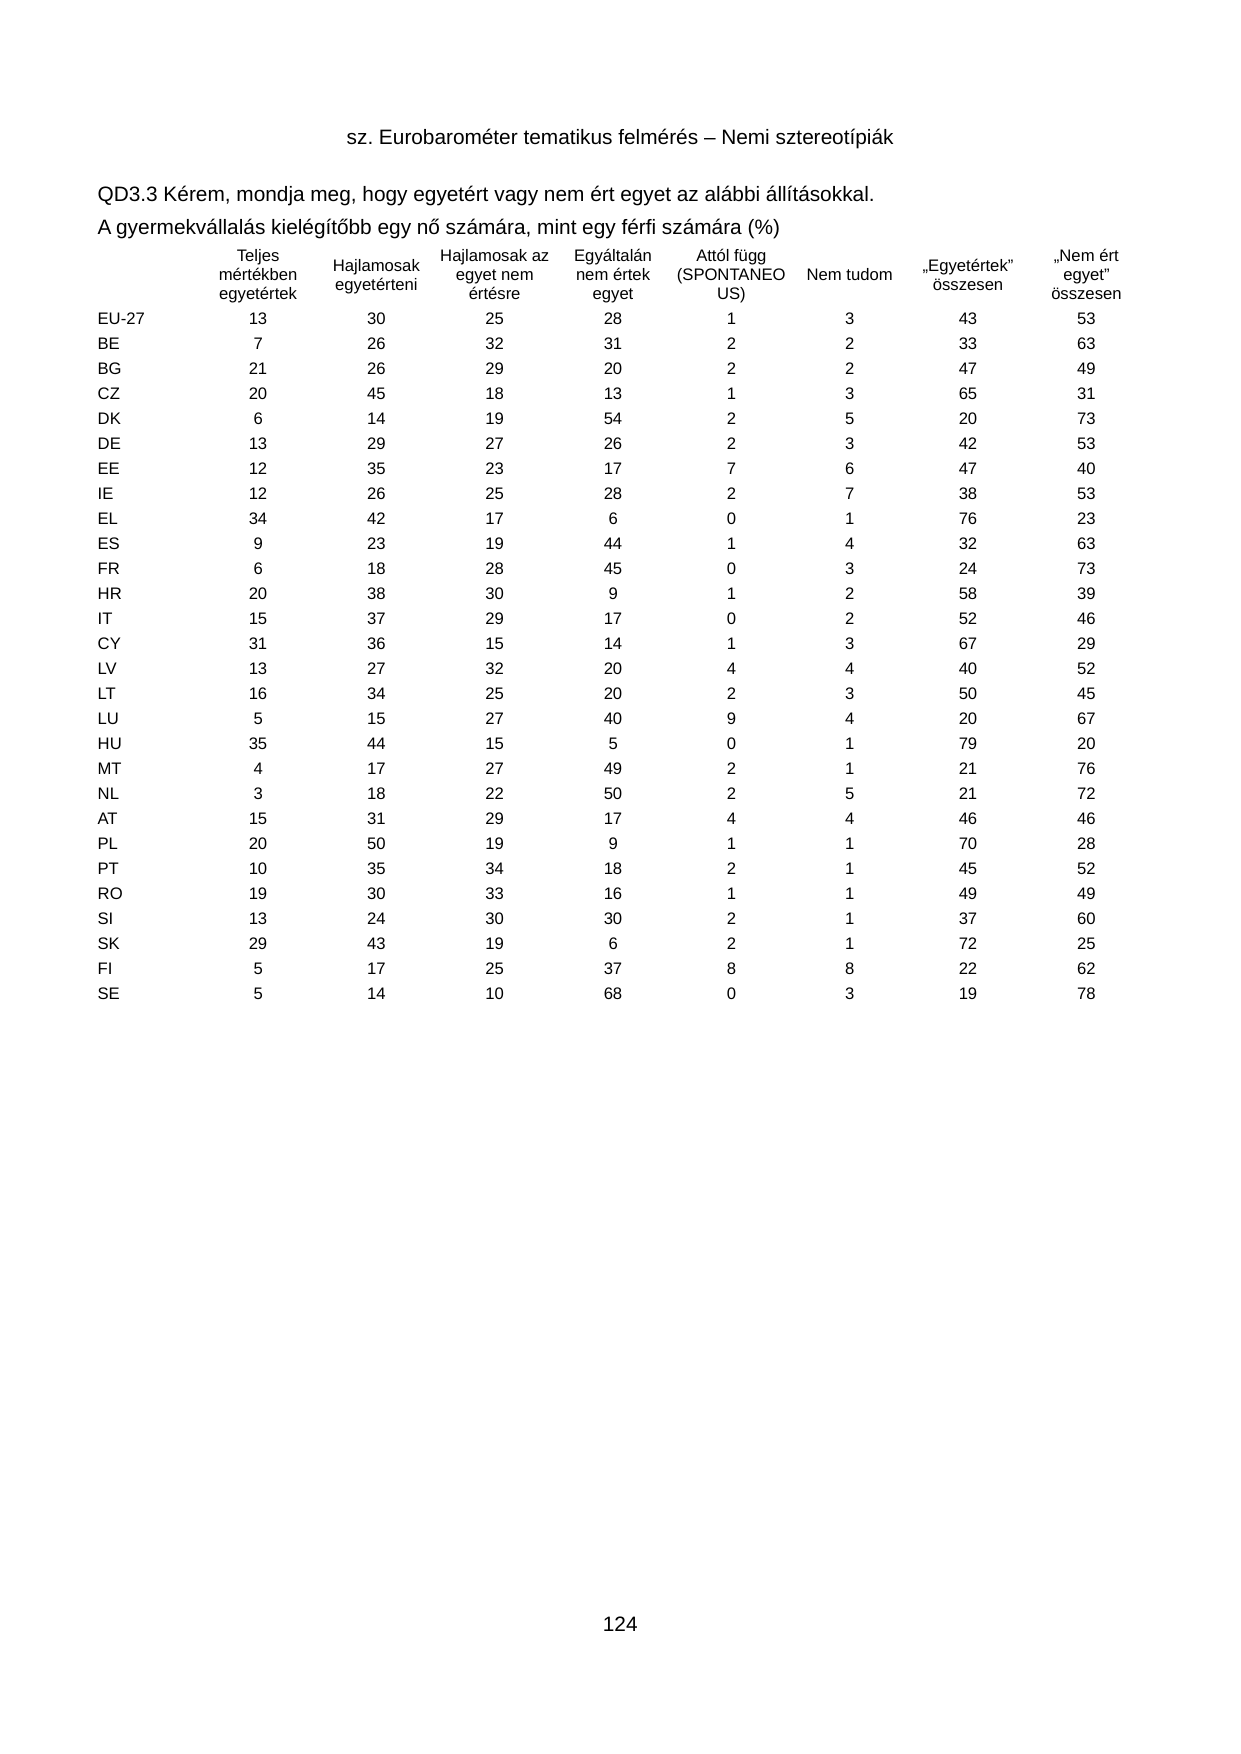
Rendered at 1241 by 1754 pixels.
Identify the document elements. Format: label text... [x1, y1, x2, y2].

table_cell Teljes mértékben egyetértek [199, 243, 317, 306]
table_cell 10 [199, 856, 317, 881]
table_cell 2 [672, 331, 790, 356]
table_cell Nem tudom [790, 243, 909, 306]
table_cell 44 [317, 731, 435, 756]
table_cell 20 [554, 356, 672, 381]
table_cell [95, 243, 199, 306]
table_cell 72 [909, 931, 1027, 956]
table_cell 25 [1027, 931, 1145, 956]
table_cell 34 [317, 681, 435, 706]
table_cell 32 [435, 656, 554, 681]
table_cell EL [95, 506, 199, 531]
table_cell 50 [554, 781, 672, 806]
table_cell 76 [909, 506, 1027, 531]
table_cell 8 [672, 956, 790, 981]
table_cell 32 [909, 531, 1027, 556]
table_cell 7 [672, 456, 790, 481]
table_cell 79 [909, 731, 1027, 756]
table_cell 21 [909, 756, 1027, 781]
table_cell 40 [1027, 456, 1145, 481]
table_cell 46 [909, 806, 1027, 831]
table_cell 60 [1027, 906, 1145, 931]
table_cell 7 [199, 331, 317, 356]
table_cell 1 [672, 631, 790, 656]
table_cell 8 [790, 956, 909, 981]
table_cell 3 [790, 431, 909, 456]
table_cell 20 [1027, 731, 1145, 756]
table_cell LT [95, 681, 199, 706]
table_cell 17 [317, 756, 435, 781]
table_cell FR [95, 556, 199, 581]
table_cell ES [95, 531, 199, 556]
table_cell 2 [672, 481, 790, 506]
table_cell 63 [1027, 531, 1145, 556]
table_cell 17 [554, 456, 672, 481]
table_cell 67 [909, 631, 1027, 656]
table_cell 72 [1027, 781, 1145, 806]
table_cell 1 [790, 731, 909, 756]
table_cell EE [95, 456, 199, 481]
table_cell 20 [199, 581, 317, 606]
table_cell MT [95, 756, 199, 781]
table_cell 2 [672, 781, 790, 806]
table_cell 36 [317, 631, 435, 656]
table_cell 6 [554, 931, 672, 956]
table_cell 17 [317, 956, 435, 981]
table_cell 23 [1027, 506, 1145, 531]
table_cell 13 [199, 306, 317, 331]
table_cell 5 [790, 781, 909, 806]
table_cell 2 [790, 606, 909, 631]
table_cell 24 [317, 906, 435, 931]
table_cell 73 [1027, 406, 1145, 431]
table_cell 4 [672, 806, 790, 831]
table_cell BG [95, 356, 199, 381]
table_cell 6 [199, 556, 317, 581]
table_cell 30 [317, 881, 435, 906]
table_cell 49 [554, 756, 672, 781]
table_cell 15 [435, 631, 554, 656]
table_cell 3 [199, 781, 317, 806]
table_cell 30 [435, 906, 554, 931]
table_cell 15 [199, 606, 317, 631]
table_cell 18 [435, 381, 554, 406]
table_cell 23 [435, 456, 554, 481]
table_cell 3 [790, 306, 909, 331]
table_cell 28 [554, 306, 672, 331]
table_cell 2 [790, 331, 909, 356]
table_cell 14 [554, 631, 672, 656]
table_cell 13 [554, 381, 672, 406]
table_cell 45 [554, 556, 672, 581]
table_cell 2 [672, 356, 790, 381]
table_cell 5 [790, 406, 909, 431]
table_cell 28 [435, 556, 554, 581]
table_cell LV [95, 656, 199, 681]
table_cell AT [95, 806, 199, 831]
table_cell 1 [672, 306, 790, 331]
table_cell 49 [1027, 356, 1145, 381]
table_cell 45 [317, 381, 435, 406]
table_cell 1 [790, 756, 909, 781]
table_cell 35 [317, 856, 435, 881]
table_cell 1 [672, 381, 790, 406]
table_cell 29 [199, 931, 317, 956]
table_cell 63 [1027, 331, 1145, 356]
table_cell 4 [790, 706, 909, 731]
table_cell 7 [790, 481, 909, 506]
table_cell 29 [435, 806, 554, 831]
table_cell 9 [672, 706, 790, 731]
table_cell 1 [672, 881, 790, 906]
table_cell 29 [317, 431, 435, 456]
table_cell 19 [909, 981, 1027, 1006]
table_cell 6 [199, 406, 317, 431]
table_cell 25 [435, 481, 554, 506]
table_cell 4 [790, 806, 909, 831]
table_cell 37 [554, 956, 672, 981]
table_cell 4 [790, 531, 909, 556]
table_cell 2 [790, 581, 909, 606]
table_cell 52 [1027, 856, 1145, 881]
table_cell Hajlamosak az egyet nem értésre [435, 243, 554, 306]
table_cell 21 [199, 356, 317, 381]
table_cell 3 [790, 631, 909, 656]
table_cell 5 [554, 731, 672, 756]
table_cell 5 [199, 956, 317, 981]
table_cell 9 [554, 581, 672, 606]
table_cell DK [95, 406, 199, 431]
table_cell 2 [672, 681, 790, 706]
table_cell 9 [199, 531, 317, 556]
table_cell 17 [435, 506, 554, 531]
table_cell 68 [554, 981, 672, 1006]
table_cell 29 [435, 606, 554, 631]
table_cell 0 [672, 606, 790, 631]
table_cell 4 [672, 656, 790, 681]
table_cell 18 [554, 856, 672, 881]
table_cell A gyermekvállalás kielégítőbb egy nő számára, mint egy férfi számára (%) [95, 210, 1145, 243]
table_cell 32 [435, 331, 554, 356]
table_cell 33 [435, 881, 554, 906]
table_cell 53 [1027, 431, 1145, 456]
table_cell HU [95, 731, 199, 756]
table_cell 20 [199, 831, 317, 856]
table_cell 38 [909, 481, 1027, 506]
table_cell 16 [554, 881, 672, 906]
table_cell 15 [199, 806, 317, 831]
table_cell 4 [199, 756, 317, 781]
table_cell EU-27 [95, 306, 199, 331]
table_cell 19 [435, 531, 554, 556]
table_cell 2 [790, 356, 909, 381]
table_cell 19 [199, 881, 317, 906]
table_cell 14 [317, 981, 435, 1006]
table_cell HR [95, 581, 199, 606]
table_cell 2 [672, 906, 790, 931]
table_cell 67 [1027, 706, 1145, 731]
table_cell 30 [435, 581, 554, 606]
table_cell 1 [790, 506, 909, 531]
table_cell SE [95, 981, 199, 1006]
table_cell 16 [199, 681, 317, 706]
table_cell 58 [909, 581, 1027, 606]
table_cell 9 [554, 831, 672, 856]
table_cell 25 [435, 681, 554, 706]
table_cell PL [95, 831, 199, 856]
table_cell 28 [1027, 831, 1145, 856]
table_cell 5 [199, 706, 317, 731]
table_cell 0 [672, 556, 790, 581]
table_cell 31 [199, 631, 317, 656]
table_cell 49 [1027, 881, 1145, 906]
table_cell 42 [909, 431, 1027, 456]
table_cell 3 [790, 981, 909, 1006]
table_cell 65 [909, 381, 1027, 406]
table_cell 13 [199, 656, 317, 681]
table_cell CZ [95, 381, 199, 406]
table_cell 1 [672, 531, 790, 556]
table_cell 62 [1027, 956, 1145, 981]
table_cell 1 [790, 881, 909, 906]
table_cell BE [95, 331, 199, 356]
table_cell 20 [199, 381, 317, 406]
table_cell 34 [199, 506, 317, 531]
table_cell 4 [790, 656, 909, 681]
table_cell IT [95, 606, 199, 631]
table_cell 50 [909, 681, 1027, 706]
table_cell 31 [317, 806, 435, 831]
table_cell „Nem ért egyet” összesen [1027, 243, 1145, 306]
table_cell 10 [435, 981, 554, 1006]
table_cell 12 [199, 456, 317, 481]
table_cell 40 [909, 656, 1027, 681]
table_cell 37 [317, 606, 435, 631]
table_cell 6 [554, 506, 672, 531]
table_cell PT [95, 856, 199, 881]
table_cell 22 [909, 956, 1027, 981]
table_cell 47 [909, 456, 1027, 481]
table_cell 18 [317, 781, 435, 806]
table_cell 44 [554, 531, 672, 556]
table_cell Egyáltalán nem értek egyet [554, 243, 672, 306]
table_cell 15 [435, 731, 554, 756]
table_cell SI [95, 906, 199, 931]
table_cell 2 [672, 856, 790, 881]
table_cell Hajlamosak egyetérteni [317, 243, 435, 306]
table_cell 2 [672, 931, 790, 956]
table_cell Attól függ (SPONTANEOUS) [672, 243, 790, 306]
table_cell 29 [435, 356, 554, 381]
table_cell 26 [317, 356, 435, 381]
table_cell 3 [790, 556, 909, 581]
table_cell 2 [672, 756, 790, 781]
table_cell 1 [790, 856, 909, 881]
table_cell 27 [435, 756, 554, 781]
table_cell 0 [672, 731, 790, 756]
table_cell 17 [554, 806, 672, 831]
table_cell 47 [909, 356, 1027, 381]
table_cell 46 [1027, 606, 1145, 631]
table_cell 30 [317, 306, 435, 331]
table_cell 19 [435, 931, 554, 956]
table_cell 25 [435, 956, 554, 981]
table_cell 45 [909, 856, 1027, 881]
table_cell 31 [1027, 381, 1145, 406]
table_cell 52 [909, 606, 1027, 631]
table_cell 35 [199, 731, 317, 756]
table_cell 19 [435, 831, 554, 856]
table_cell SK [95, 931, 199, 956]
table_cell 1 [672, 581, 790, 606]
table_cell 1 [672, 831, 790, 856]
table_cell 34 [435, 856, 554, 881]
table_cell 17 [554, 606, 672, 631]
table_cell 45 [1027, 681, 1145, 706]
table_cell 19 [435, 406, 554, 431]
table_cell 38 [317, 581, 435, 606]
table_cell 20 [909, 706, 1027, 731]
table_cell CY [95, 631, 199, 656]
table_cell 18 [317, 556, 435, 581]
table_cell 40 [554, 706, 672, 731]
table_header QD3.3 Kérem, mondja meg, hogy egyetért vagy nem ért egyet az alábbi állításokkal. [95, 178, 1145, 210]
table_cell 23 [317, 531, 435, 556]
table_cell 26 [554, 431, 672, 456]
table_cell 42 [317, 506, 435, 531]
table_cell 53 [1027, 306, 1145, 331]
table_cell 13 [199, 906, 317, 931]
table_cell 3 [790, 681, 909, 706]
table_cell 49 [909, 881, 1027, 906]
table_cell 53 [1027, 481, 1145, 506]
table_cell 30 [554, 906, 672, 931]
table_cell 43 [317, 931, 435, 956]
table_cell 2 [672, 431, 790, 456]
table_cell 76 [1027, 756, 1145, 781]
table_cell IE [95, 481, 199, 506]
table_cell 70 [909, 831, 1027, 856]
table_cell 15 [317, 706, 435, 731]
table_cell 73 [1027, 556, 1145, 581]
table_cell 27 [435, 431, 554, 456]
table_cell 2 [672, 406, 790, 431]
table_cell 29 [1027, 631, 1145, 656]
table_cell 21 [909, 781, 1027, 806]
table_cell 27 [435, 706, 554, 731]
table_cell 78 [1027, 981, 1145, 1006]
table_cell 0 [672, 981, 790, 1006]
table_cell „Egyetértek” összesen [909, 243, 1027, 306]
table_cell 0 [672, 506, 790, 531]
table_cell 1 [790, 831, 909, 856]
table_cell DE [95, 431, 199, 456]
table_cell 54 [554, 406, 672, 431]
table_cell 31 [554, 331, 672, 356]
table_cell 27 [317, 656, 435, 681]
table_cell 25 [435, 306, 554, 331]
table_cell 50 [317, 831, 435, 856]
table_cell 20 [909, 406, 1027, 431]
table_cell NL [95, 781, 199, 806]
table_cell 3 [790, 381, 909, 406]
table_cell 35 [317, 456, 435, 481]
table_cell 20 [554, 681, 672, 706]
table_cell 43 [909, 306, 1027, 331]
table_cell 14 [317, 406, 435, 431]
table_cell 26 [317, 331, 435, 356]
table_cell 1 [790, 931, 909, 956]
table_cell 26 [317, 481, 435, 506]
table_cell 37 [909, 906, 1027, 931]
table_cell 5 [199, 981, 317, 1006]
table_cell 13 [199, 431, 317, 456]
table_cell 52 [1027, 656, 1145, 681]
table_cell 1 [790, 906, 909, 931]
table_cell 20 [554, 656, 672, 681]
table_cell RO [95, 881, 199, 906]
table_cell LU [95, 706, 199, 731]
table_cell 24 [909, 556, 1027, 581]
table_cell FI [95, 956, 199, 981]
table_cell 22 [435, 781, 554, 806]
table_cell 12 [199, 481, 317, 506]
table_cell 39 [1027, 581, 1145, 606]
table_cell 6 [790, 456, 909, 481]
table_cell 28 [554, 481, 672, 506]
table_cell 46 [1027, 806, 1145, 831]
table_cell 33 [909, 331, 1027, 356]
